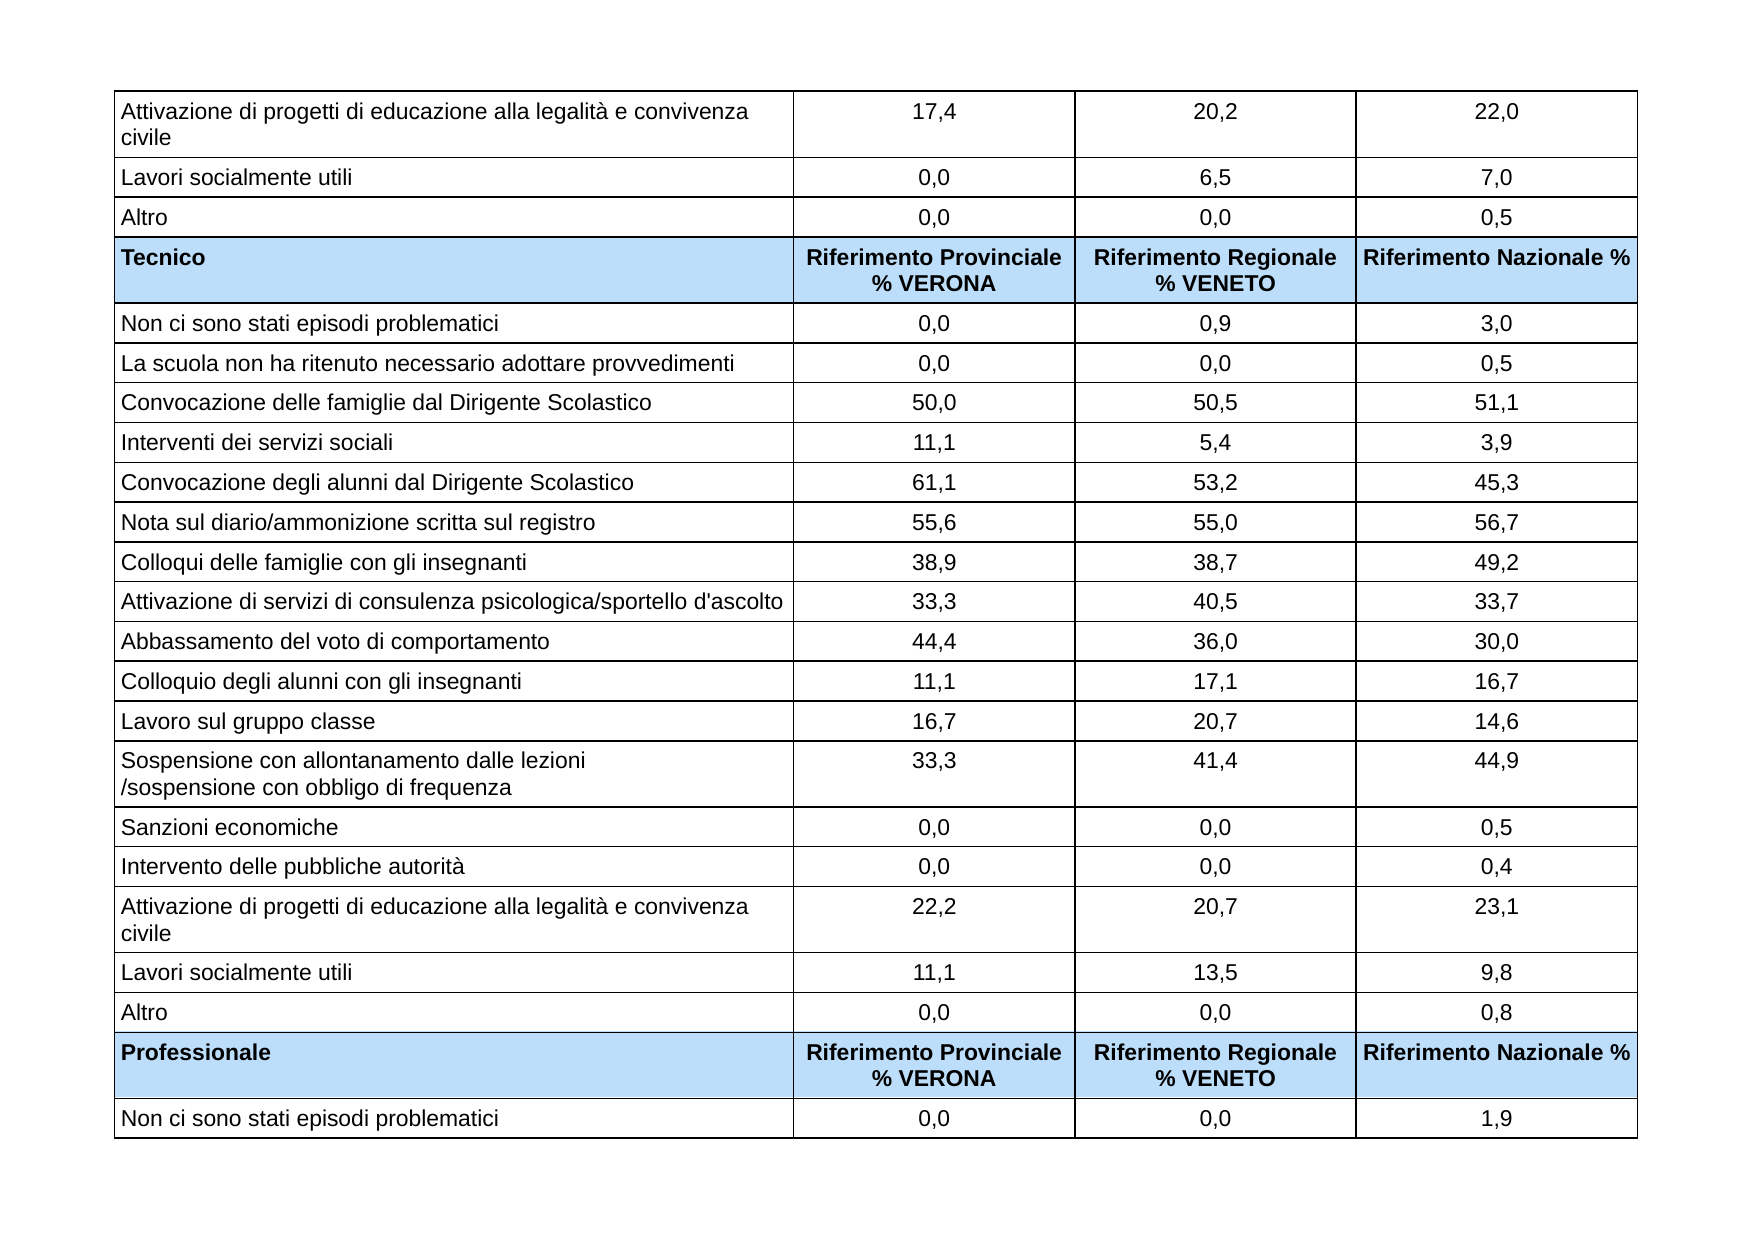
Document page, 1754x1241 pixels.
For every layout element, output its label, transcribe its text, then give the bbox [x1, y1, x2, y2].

table_cell Convocazione degli alunni dal Dirigente Scolastico [115, 463, 793, 501]
table_cell Attivazione di progetti di educazione alla legalità e convivenza civile [115, 92, 793, 156]
table_cell 44,4 [794, 622, 1074, 660]
table_cell 0,0 [1076, 1099, 1355, 1137]
table_cell Lavoro sul gruppo classe [115, 702, 793, 740]
table_cell Nota sul diario/ammonizione scritta sul registro [115, 503, 793, 541]
table_cell Altro [115, 198, 793, 236]
table_cell 0,0 [794, 344, 1074, 382]
table_cell 40,5 [1076, 582, 1355, 621]
table_cell 0,0 [794, 847, 1074, 886]
table_cell 22,2 [794, 887, 1074, 952]
table_cell 30,0 [1357, 622, 1637, 660]
table_cell Colloqui delle famiglie con gli insegnanti [115, 543, 793, 581]
table_cell Intervento delle pubbliche autorità [115, 847, 793, 886]
table_cell Riferimento Nazionale % [1357, 1033, 1637, 1097]
table_cell 41,4 [1076, 742, 1355, 806]
table_cell Riferimento Regionale % VENETO [1076, 1033, 1355, 1097]
table_cell 20,2 [1076, 92, 1355, 156]
table_cell Convocazione delle famiglie dal Dirigente Scolastico [115, 383, 793, 422]
table_cell Attivazione di servizi di consulenza psicologica/sportello d'ascolto [115, 582, 793, 621]
table_cell 0,5 [1357, 808, 1637, 846]
table_cell 16,7 [794, 702, 1074, 740]
table_cell 14,6 [1357, 702, 1637, 740]
table_cell 0,0 [1076, 198, 1355, 236]
table_cell Sospensione con allontanamento dalle lezioni /sospensione con obbligo di frequenza [115, 742, 793, 806]
table_cell Lavori socialmente utili [115, 953, 793, 992]
table_cell 61,1 [794, 463, 1074, 501]
table_cell 20,7 [1076, 702, 1355, 740]
table_cell 45,3 [1357, 463, 1637, 501]
table_cell 1,9 [1357, 1099, 1637, 1137]
table_cell La scuola non ha ritenuto necessario adottare provvedimenti [115, 344, 793, 382]
table_cell 16,7 [1357, 662, 1637, 700]
table_cell 36,0 [1076, 622, 1355, 660]
table_cell 38,9 [794, 543, 1074, 581]
table_cell 17,1 [1076, 662, 1355, 700]
table_cell 11,1 [794, 662, 1074, 700]
table_cell 44,9 [1357, 742, 1637, 806]
table_cell 0,8 [1357, 993, 1637, 1031]
table_cell 0,0 [794, 993, 1074, 1031]
table_cell 9,8 [1357, 953, 1637, 992]
table_cell 0,9 [1076, 304, 1355, 342]
table_cell Riferimento Provinciale % VERONA [794, 238, 1074, 302]
table_cell Sanzioni economiche [115, 808, 793, 846]
table_cell 55,0 [1076, 503, 1355, 541]
table_cell 56,7 [1357, 503, 1637, 541]
table_cell 3,9 [1357, 423, 1637, 461]
table_cell 11,1 [794, 423, 1074, 461]
table_cell Lavori socialmente utili [115, 158, 793, 196]
table_cell 38,7 [1076, 543, 1355, 581]
table_cell 23,1 [1357, 887, 1637, 952]
table_cell 55,6 [794, 503, 1074, 541]
table_cell Altro [115, 993, 793, 1031]
table_cell Tecnico [115, 238, 793, 302]
table_cell 22,0 [1357, 92, 1637, 156]
table_cell 3,0 [1357, 304, 1637, 342]
table_cell Colloquio degli alunni con gli insegnanti [115, 662, 793, 700]
table_cell 0,5 [1357, 198, 1637, 236]
table_cell Non ci sono stati episodi problematici [115, 1099, 793, 1137]
table_cell 17,4 [794, 92, 1074, 156]
table_cell 0,0 [794, 158, 1074, 196]
table_cell 0,0 [794, 198, 1074, 236]
table_cell Non ci sono stati episodi problematici [115, 304, 793, 342]
table_cell Interventi dei servizi sociali [115, 423, 793, 461]
table_cell Professionale [115, 1033, 793, 1097]
table_cell 20,7 [1076, 887, 1355, 952]
table_cell Attivazione di progetti di educazione alla legalità e convivenza civile [115, 887, 793, 952]
table_cell 0,0 [794, 304, 1074, 342]
table_cell 33,3 [794, 582, 1074, 621]
table_cell 0,0 [794, 1099, 1074, 1137]
table_cell 53,2 [1076, 463, 1355, 501]
table_cell 0,5 [1357, 344, 1637, 382]
table_cell 49,2 [1357, 543, 1637, 581]
table_cell 7,0 [1357, 158, 1637, 196]
table_cell 11,1 [794, 953, 1074, 992]
table_cell 50,5 [1076, 383, 1355, 422]
table_cell Abbassamento del voto di comportamento [115, 622, 793, 660]
table_cell 13,5 [1076, 953, 1355, 992]
table_cell 0,0 [1076, 993, 1355, 1031]
table_cell 5,4 [1076, 423, 1355, 461]
table_cell 50,0 [794, 383, 1074, 422]
table_cell Riferimento Regionale % VENETO [1076, 238, 1355, 302]
table_cell 51,1 [1357, 383, 1637, 422]
table_cell 0,4 [1357, 847, 1637, 886]
table_cell 0,0 [1076, 847, 1355, 886]
table_cell 0,0 [1076, 344, 1355, 382]
table_cell 6,5 [1076, 158, 1355, 196]
table_cell Riferimento Nazionale % [1357, 238, 1637, 302]
table_cell 33,3 [794, 742, 1074, 806]
table_cell Riferimento Provinciale % VERONA [794, 1033, 1074, 1097]
table_cell 0,0 [794, 808, 1074, 846]
table_cell 0,0 [1076, 808, 1355, 846]
table_cell 33,7 [1357, 582, 1637, 621]
